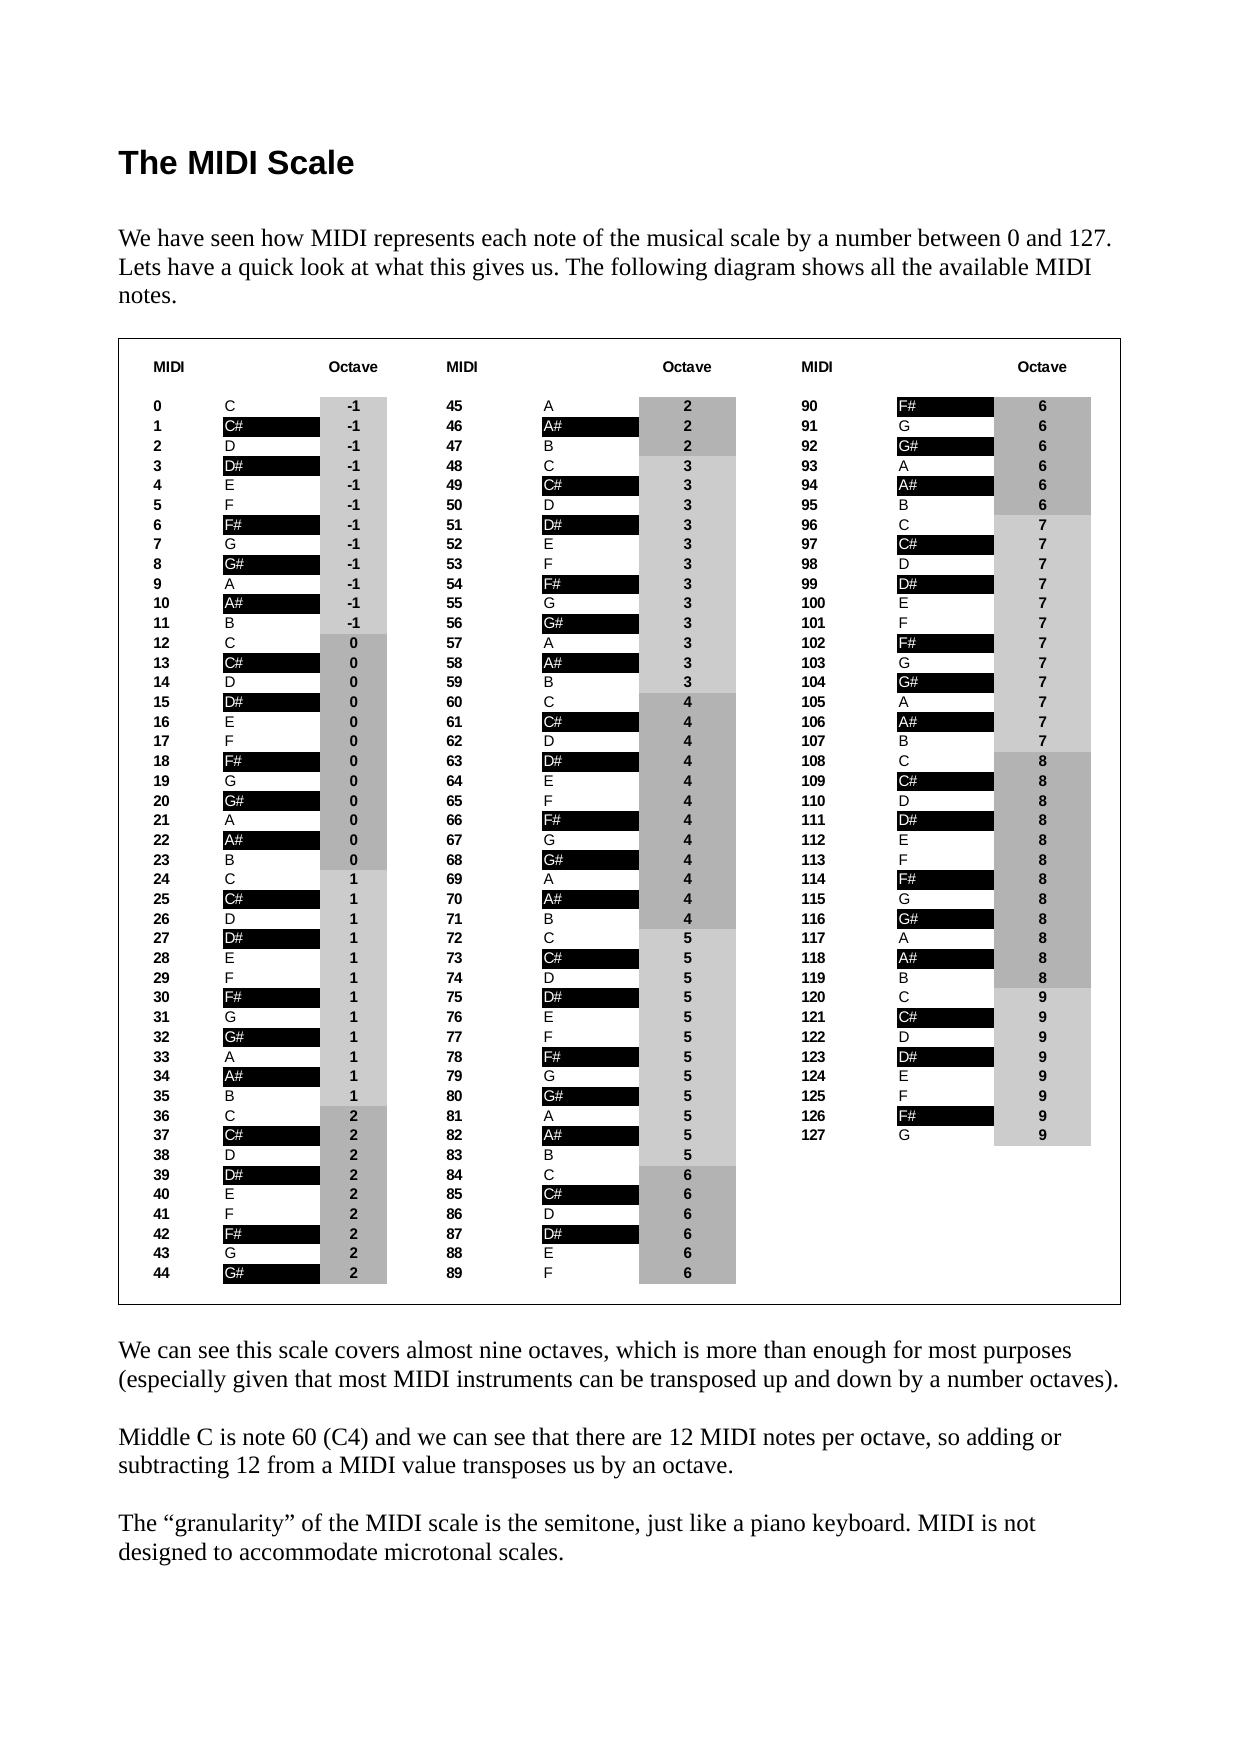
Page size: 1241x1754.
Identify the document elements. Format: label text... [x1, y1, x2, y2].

subtitle The MIDI Scale [118, 143, 1122, 182]
text We have seen how MIDI represents each note of the musical scale by a number between 0 and 127. Lets have a quick look at what this gives us. The following diagram shows all the available MIDI notes. [118, 223, 1122, 309]
text We can see this scale covers almost nine octaves, which is more than enough for most purposes (especially given that most MIDI instruments can be transposed up and down by a number octaves). [118, 1336, 1122, 1393]
text The “granularity” of the MIDI scale is the semitone, just like a piano keyboard. MIDI is not designed to accommodate microtonal scales. [118, 1508, 1122, 1566]
text Middle C is note 60 (C4) and we can see that there are 12 MIDI notes per octave, so adding or subtracting 12 from a MIDI value transposes us by an octave. [118, 1422, 1122, 1479]
